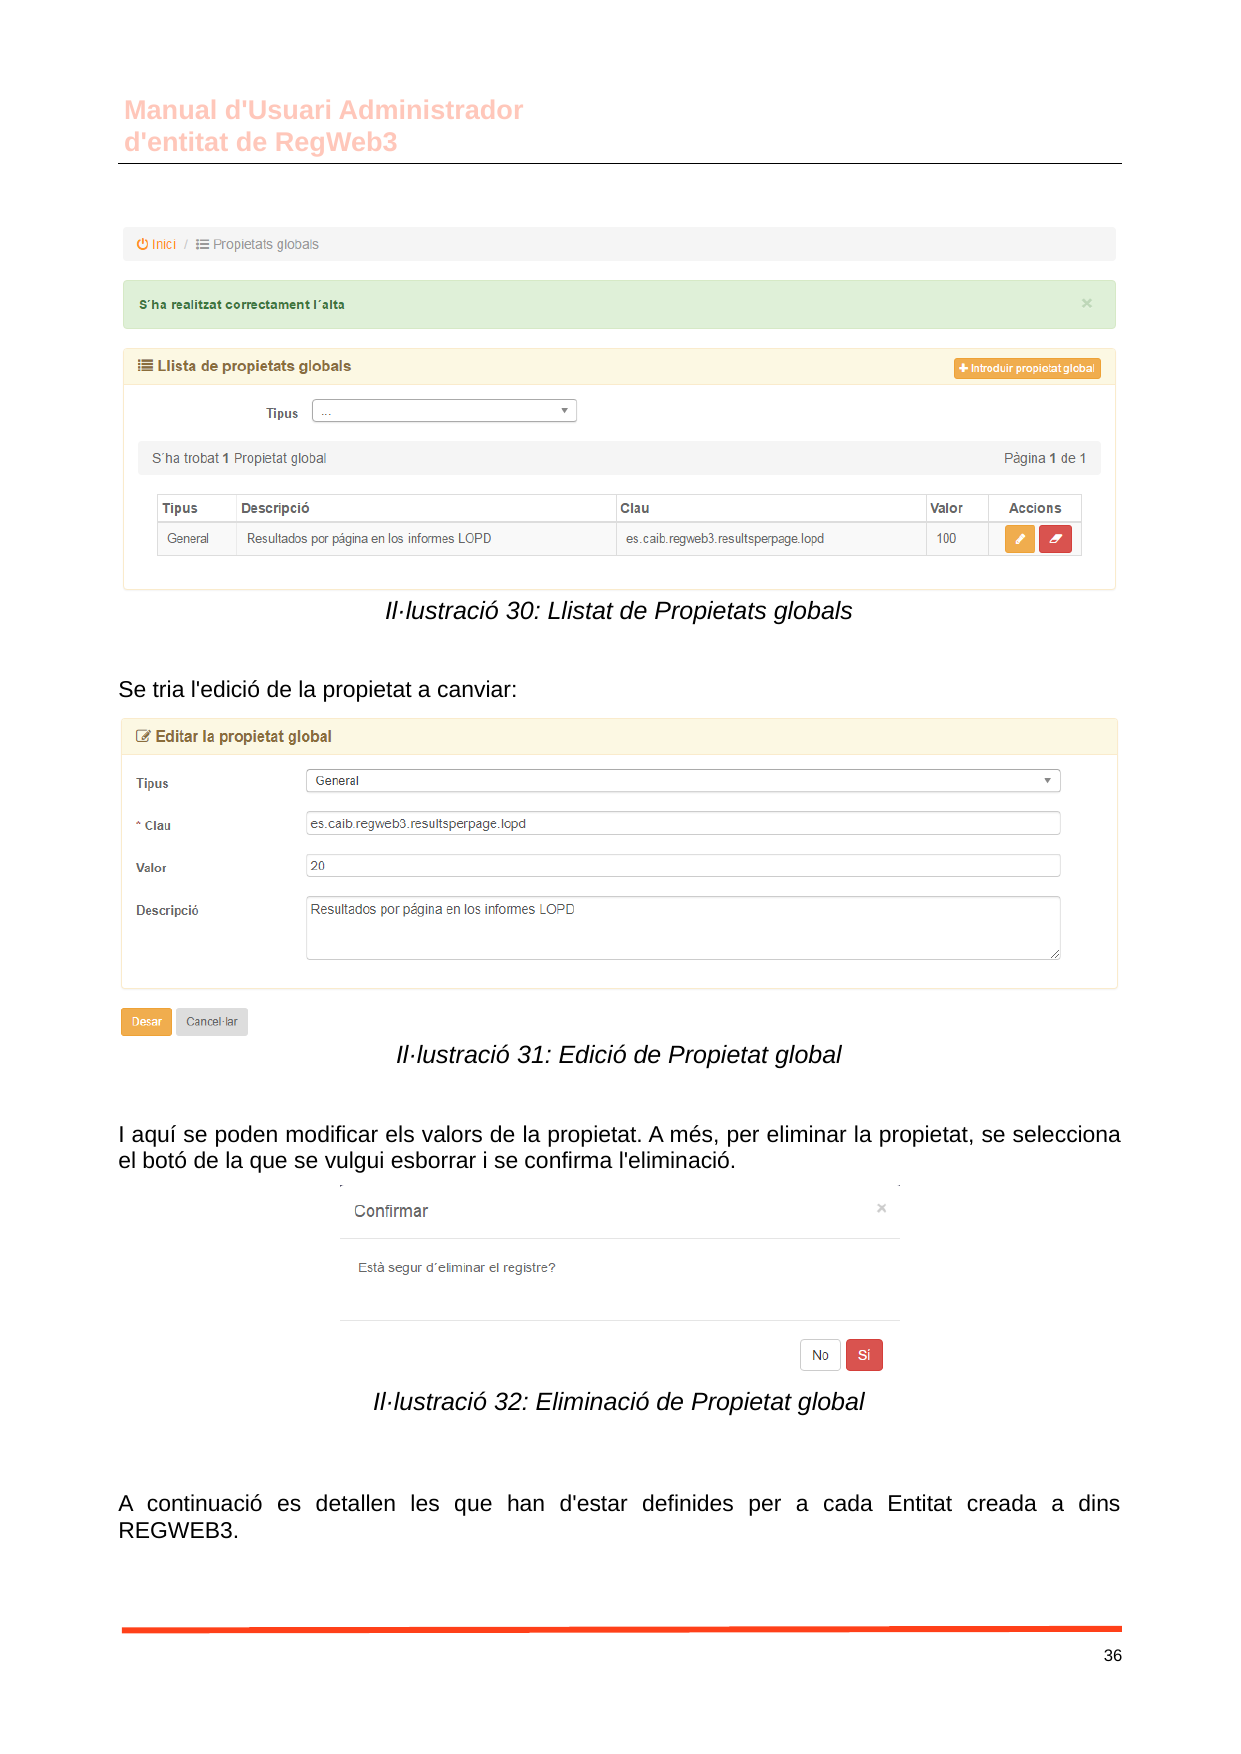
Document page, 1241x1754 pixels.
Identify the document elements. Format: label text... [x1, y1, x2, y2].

text Se tria l'edició de la propietat a canviar: [118, 676, 1122, 702]
text A continuació es detallen les que han d'estar definides per a cada Entitat creada a dins REGWEB3. [118, 1490, 1122, 1543]
text I aquí se poden modificar els valors de la propietat. A més, per eliminar la propietat, se selecciona el botó de la que se vulgui esborrar i se confirma l'eliminació. [118, 1121, 1122, 1173]
text Il·lustració 31: Edició de Propietat global [118, 1041, 1122, 1069]
picture [118, 714, 1123, 1041]
text Il·lustració 32: Eliminació de Propietat global [118, 1198, 1122, 1415]
text Il·lustració 30: Llistat de Propietats globals [118, 596, 1122, 624]
